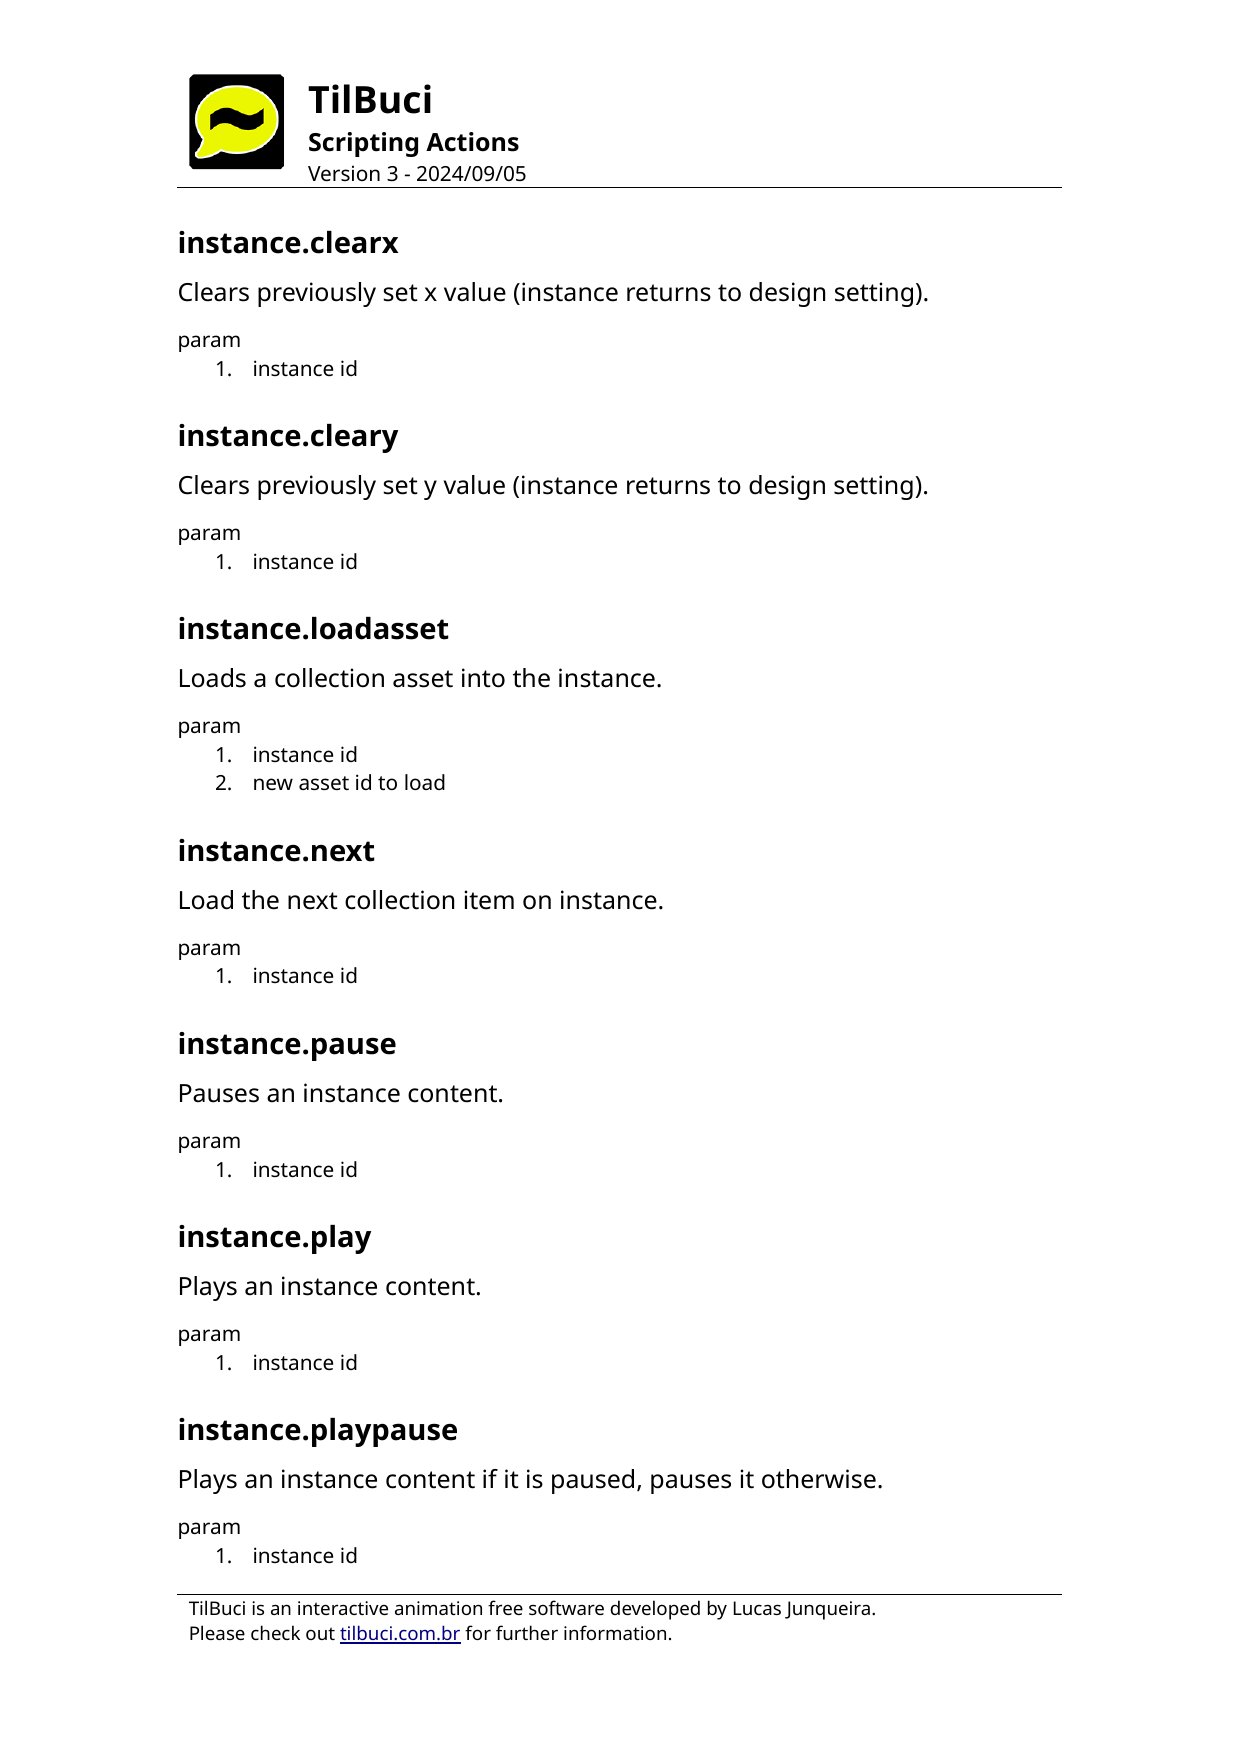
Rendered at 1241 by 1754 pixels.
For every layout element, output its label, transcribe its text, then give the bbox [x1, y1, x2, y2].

text Clears previously set y value (instance returns to design setting). [177, 468, 1063, 502]
list instance id [215, 1348, 1063, 1376]
list param [177, 933, 1063, 962]
list param [177, 1512, 1063, 1541]
subtitle instance.cleary [177, 416, 1063, 455]
subtitle instance.loadasset [177, 609, 1063, 648]
subtitle instance.pause [177, 1023, 1063, 1063]
subtitle instance.clearx [177, 222, 1063, 262]
subtitle instance.next [177, 830, 1063, 870]
list param [177, 325, 1063, 354]
subtitle instance.playpause [177, 1409, 1063, 1449]
list param [177, 518, 1063, 547]
list instance id [215, 740, 1063, 768]
list param [177, 712, 1063, 740]
list instance id [215, 547, 1063, 575]
text Clears previously set x value (instance returns to design setting). [177, 274, 1063, 309]
list instance id [215, 1155, 1063, 1183]
text Pauses an instance content. [177, 1076, 1063, 1109]
subtitle instance.play [177, 1216, 1063, 1256]
list param [177, 1319, 1063, 1348]
text Plays an instance content. [177, 1269, 1063, 1303]
list instance id [215, 354, 1063, 382]
text Plays an instance content if it is paused, pauses it otherwise. [177, 1462, 1063, 1496]
list instance id [215, 1541, 1063, 1569]
list instance id [215, 962, 1063, 990]
text Load the next collection item on instance. [177, 882, 1063, 916]
list param [177, 1126, 1063, 1155]
text Loads a collection asset into the instance. [177, 661, 1063, 695]
list new asset id to load [215, 768, 1063, 797]
